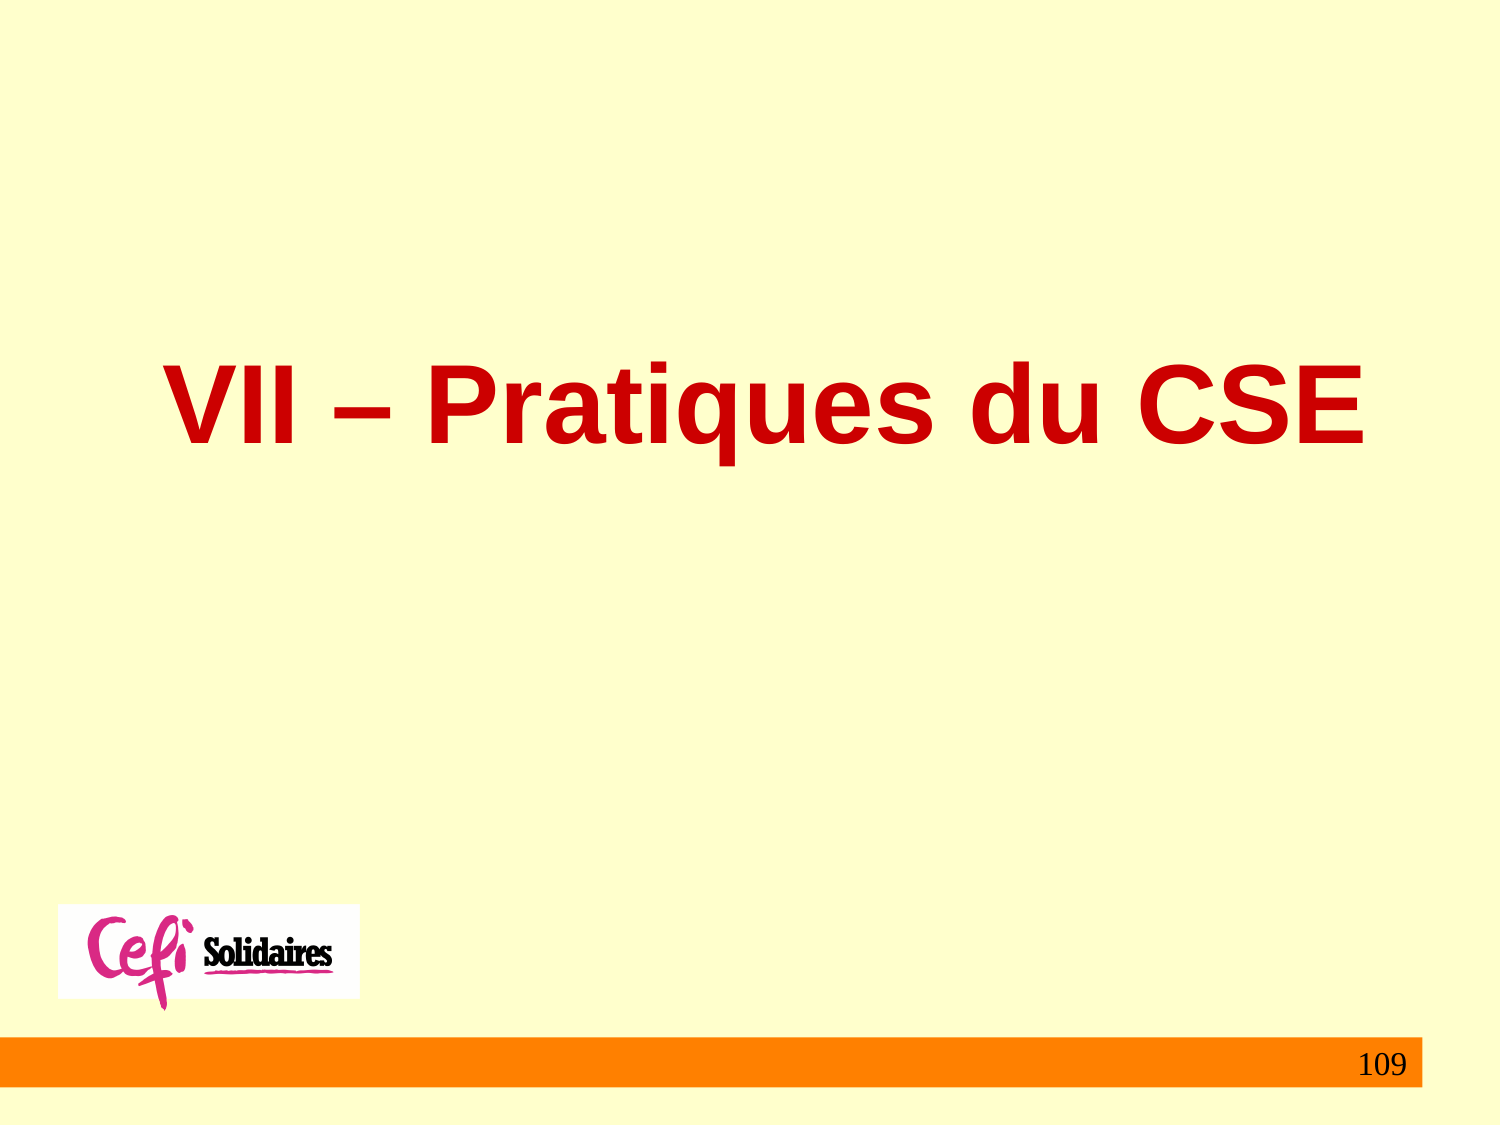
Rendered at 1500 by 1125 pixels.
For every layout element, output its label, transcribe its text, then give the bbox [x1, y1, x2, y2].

text_box [0, 1037, 1423, 1088]
picture [58, 904, 360, 1011]
title VII – Pratiques du CSE [74, 0, 1425, 1011]
